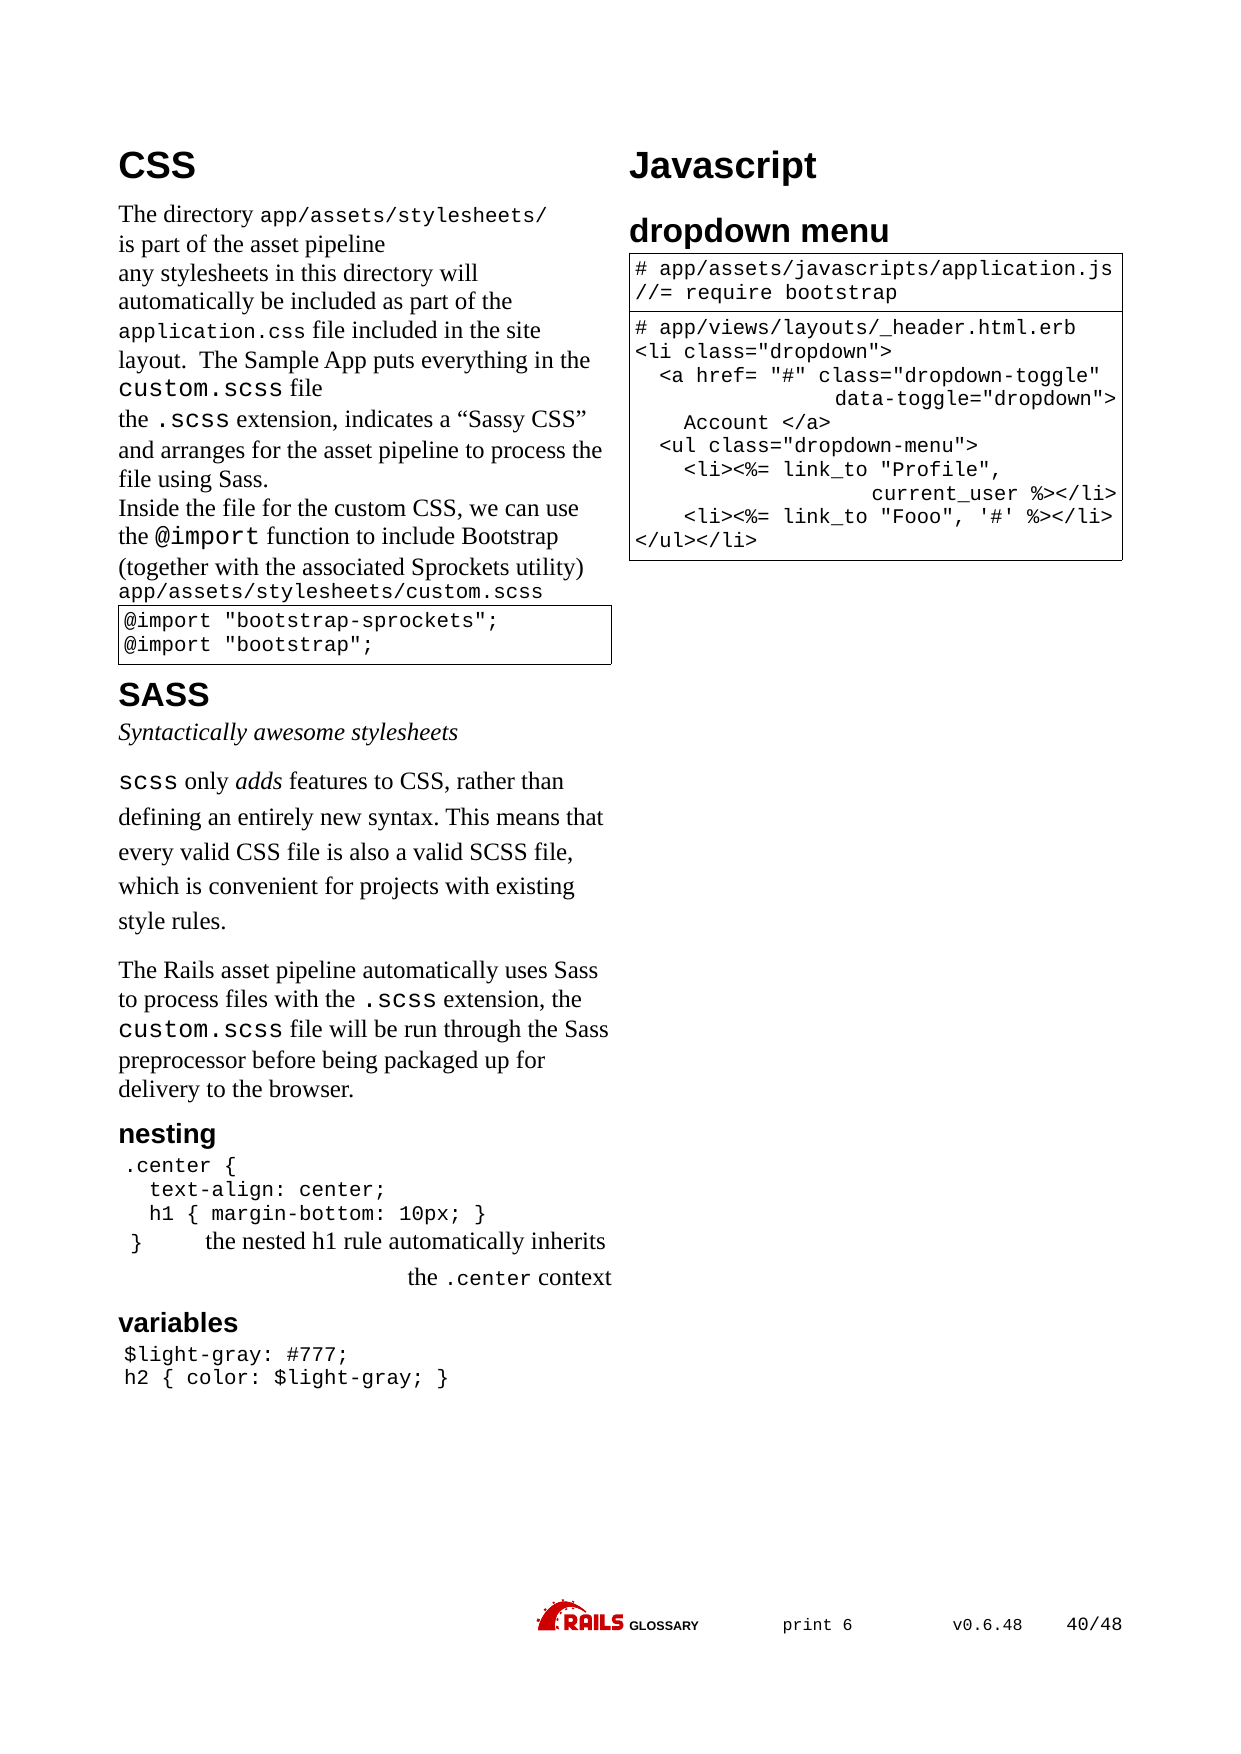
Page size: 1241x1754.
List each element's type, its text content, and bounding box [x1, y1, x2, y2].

text Inside the file for the custom CSS, we can use the @import function to include Bootstrap (together with the associated Sprockets utility) [118, 493, 611, 581]
text the .center context [118, 1262, 611, 1291]
subtitle SASS [118, 675, 611, 714]
subtitle Javascript [629, 143, 1122, 187]
table_header # app/assets/javascripts/application.js //= require bootstrap [630, 254, 1122, 311]
text any stylesheets in this directory will automatically be included as part of the application.css file included in the site layout. The Sample App puts everything in the custom.scss file [118, 258, 611, 404]
subtitle nesting [118, 1118, 611, 1149]
table_header @import "bootstrap-sprockets"; @import "bootstrap"; [119, 606, 611, 663]
text scss only adds features to CSS, rather than defining an entirely new syntax. This means that every valid CSS file is also a valid SCSS file, which is convenient for projects with existing style rules. [118, 766, 611, 935]
text the .scss extension, indicates a “Sassy CSS” and arranges for the asset pipeline to process the file using Sass. [118, 404, 611, 493]
table_cell # app/views/layouts/_header.html.erb <li class="dropdown"> <a href= "#" class="dropdown-toggle" data-toggle="dropdown"> Account </a> <ul class="dropdown-menu"> <li><%= link_to "Profile", current_user %></li> <li><%= link_to "Fooo", '#' %></li> </ul></li> [630, 312, 1122, 559]
table_header .center { text-align: center; h1 { margin-bottom: 10px; } } the nested h1 rule automatically inherits [118, 1150, 611, 1262]
subtitle variables [118, 1306, 611, 1338]
text app/assets/stylesheets/custom.scss [118, 581, 611, 604]
subtitle CSS [118, 143, 611, 187]
text The directory app/assets/stylesheets/ [118, 199, 611, 229]
text The Rails asset pipeline automatically uses Sass to process files with the .scss extension, the custom.scss file will be run through the Sass preprocessor before being packaged up for delivery to the browser. [118, 955, 611, 1103]
subtitle dropdown menu [629, 211, 1122, 250]
text Syntactically awesome stylesheets [118, 717, 611, 746]
table_header $light-gray: #777; h2 { color: $light-gray; } [118, 1338, 611, 1397]
text is part of the asset pipeline [118, 229, 611, 258]
